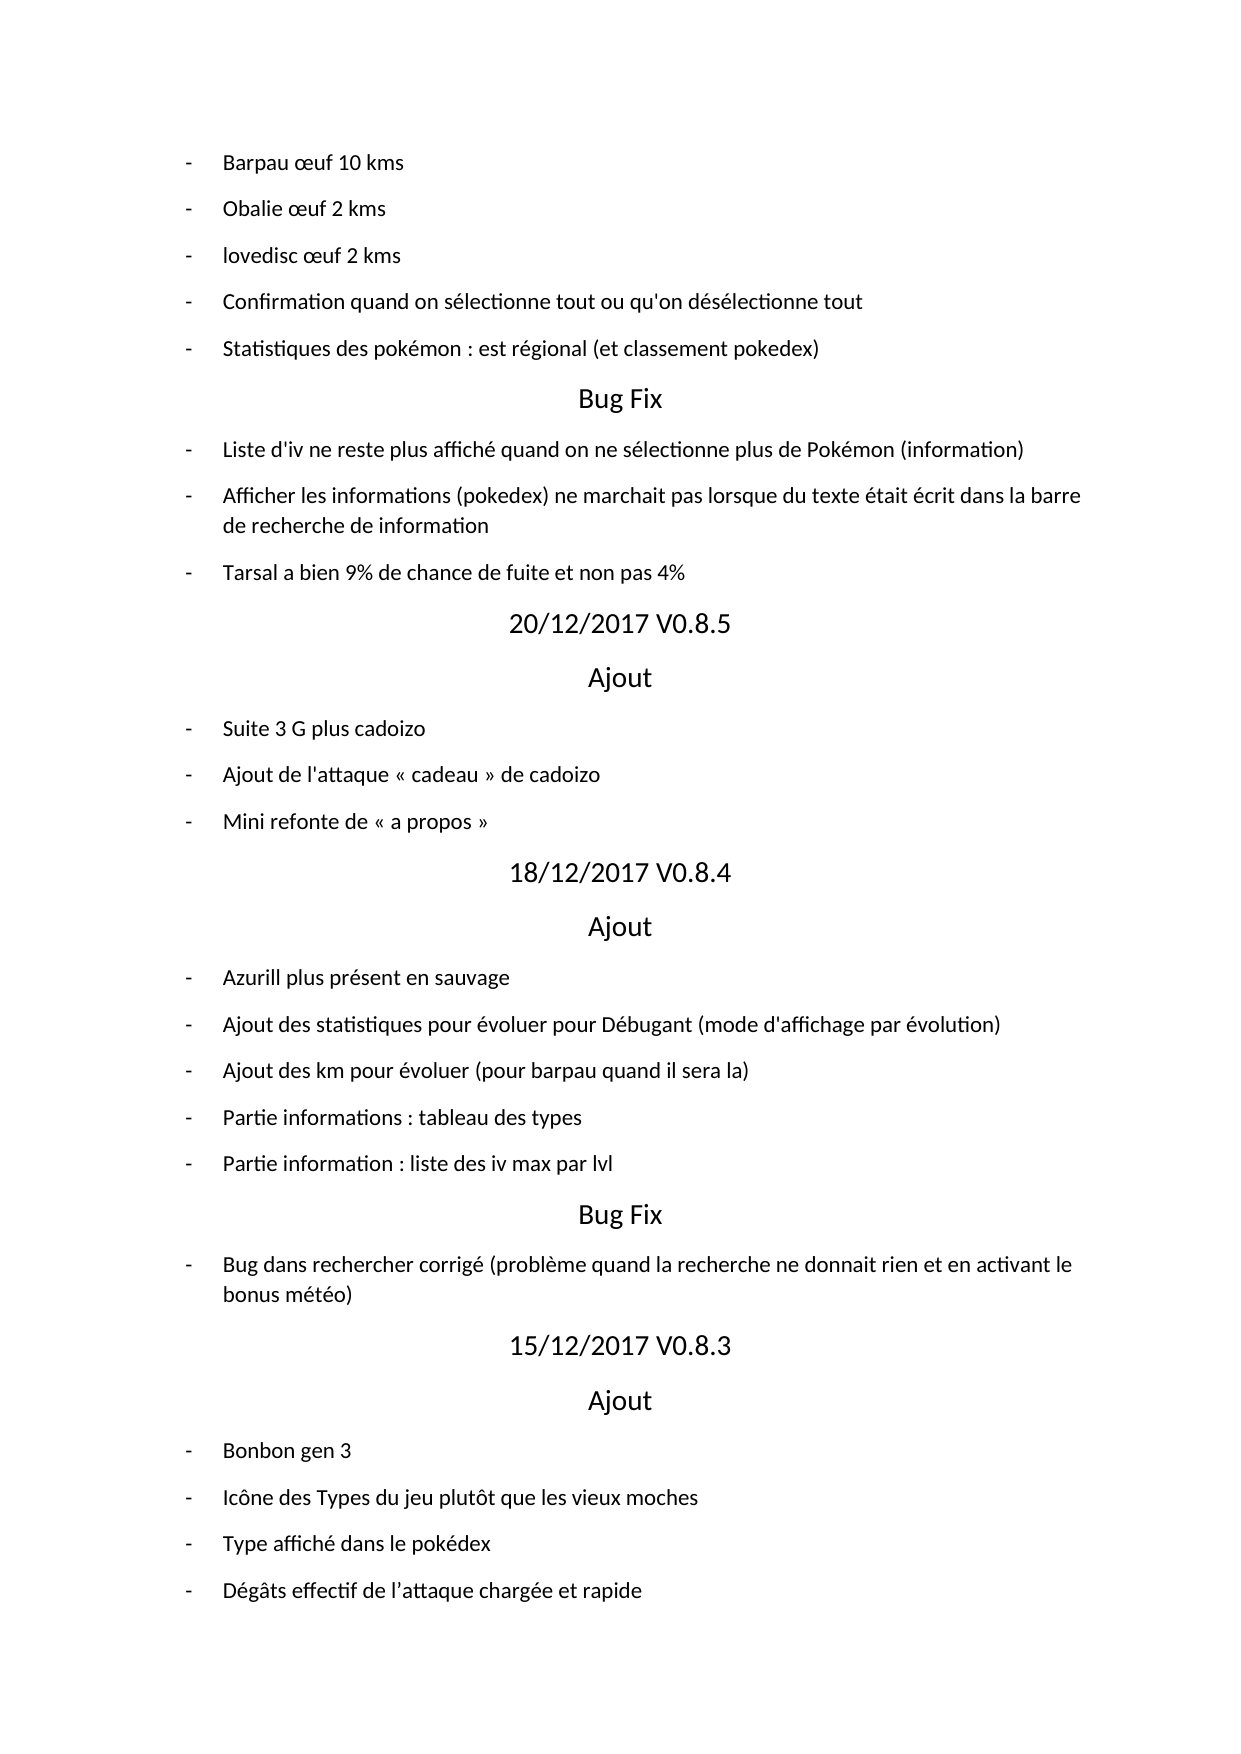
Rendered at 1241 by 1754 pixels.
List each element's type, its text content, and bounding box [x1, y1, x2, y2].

list Bonbon gen 3 [185, 1436, 1093, 1464]
list Barpau œuf 10 kms [185, 148, 1093, 176]
text 15/12/2017 V0.8.3 [148, 1327, 1093, 1363]
list lovedisc œuf 2 kms [185, 241, 1093, 269]
list Bug dans rechercher corrigé (problème quand la recherche ne donnait rien et en activant le bonus météo) [185, 1251, 1093, 1308]
list Liste d'iv ne reste plus affiché quand on ne sélectionne plus de Pokémon (information) [185, 435, 1093, 463]
list Suite 3 G plus cadoizo [185, 714, 1093, 742]
list Type affiché dans le pokédex [185, 1529, 1093, 1558]
text 20/12/2017 V0.8.5 [148, 605, 1093, 640]
list Dégâts effectif de l’attaque chargée et rapide [185, 1576, 1093, 1604]
text 18/12/2017 V0.8.4 [148, 854, 1093, 889]
list Statistiques des pokémon : est régional (et classement pokedex) [185, 334, 1093, 362]
text Ajout [148, 659, 1093, 695]
text Ajout [148, 1382, 1093, 1417]
list Ajout des km pour évoluer (pour barpau quand il sera la) [185, 1056, 1093, 1084]
list Tarsal a bien 9% de chance de fuite et non pas 4% [185, 558, 1093, 586]
list Mini refonte de « a propos » [185, 807, 1093, 835]
list Ajout de l'attaque « cadeau » de cadoizo [185, 761, 1093, 789]
list Azurill plus présent en sauvage [185, 963, 1093, 991]
list Afficher les informations (pokedex) ne marchait pas lorsque du texte était écrit dans la barre de recherche de information [185, 482, 1093, 539]
list Confirmation quand on sélectionne tout ou qu'on désélectionne tout [185, 287, 1093, 315]
list Icône des Types du jeu plutôt que les vieux moches [185, 1483, 1093, 1511]
list Ajout des statistiques pour évoluer pour Débugant (mode d'affichage par évolution) [185, 1010, 1093, 1038]
list Bug Fix [148, 1196, 1093, 1232]
text Ajout [148, 908, 1093, 944]
list Partie informations : tableau des types [185, 1103, 1093, 1131]
list Obalie œuf 2 kms [185, 194, 1093, 222]
list Bug Fix [148, 380, 1093, 416]
list Partie information : liste des iv max par lvl [185, 1149, 1093, 1177]
